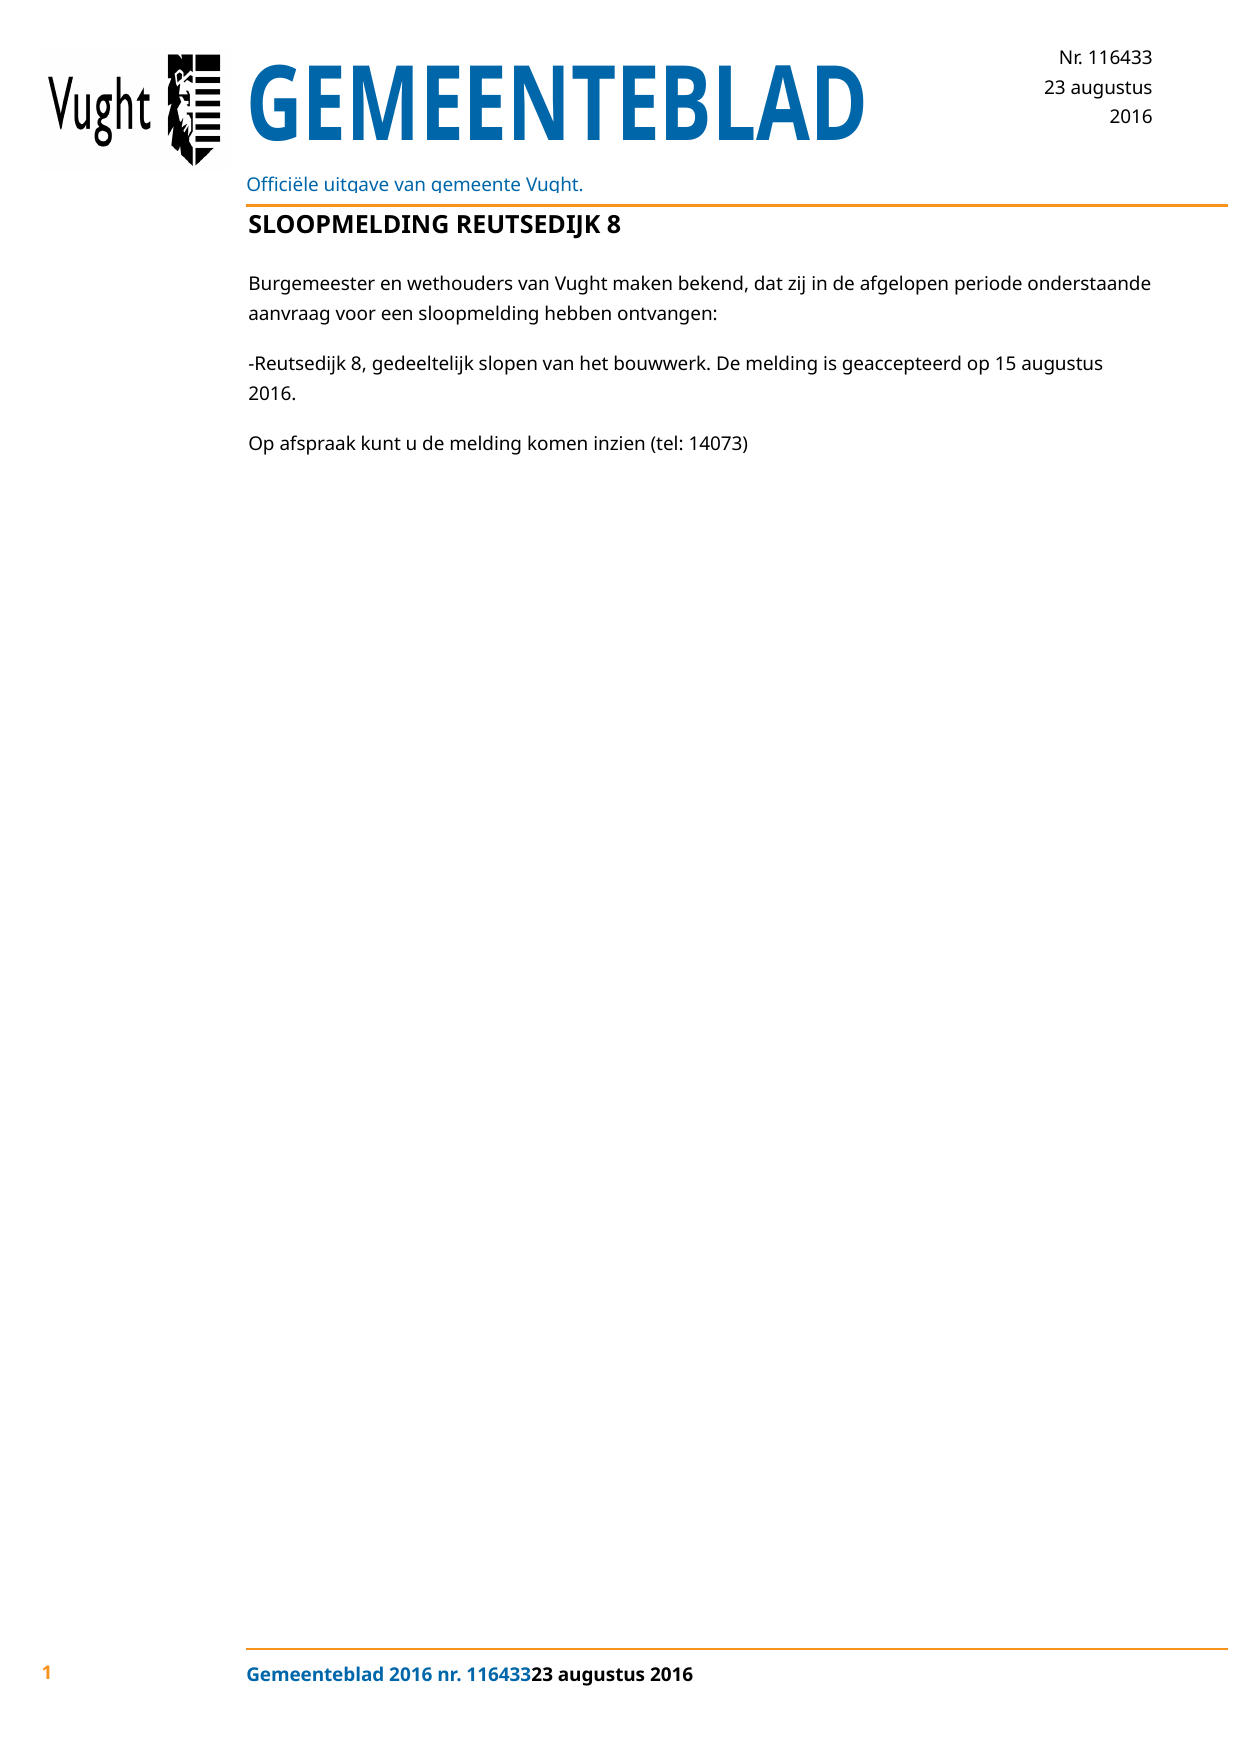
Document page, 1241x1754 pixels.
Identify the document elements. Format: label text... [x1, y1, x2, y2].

text SLOOPMELDING REUTSEDIJK 8 [248, 207, 1152, 241]
text Burgemeester en wethouders van Vught maken bekend, dat zij in de afgelopen periode onderstaande aanvraag voor een sloopmelding hebben ontvangen: [248, 270, 1152, 326]
text Op afspraak kunt u de melding komen inzien (tel: 14073) [248, 430, 1152, 456]
picture [41, 47, 231, 172]
text -Reutsedijk 8, gedeeltelijk slopen van het bouwwerk. De melding is geaccepteerd op 15 augustus 2016. [248, 350, 1152, 406]
